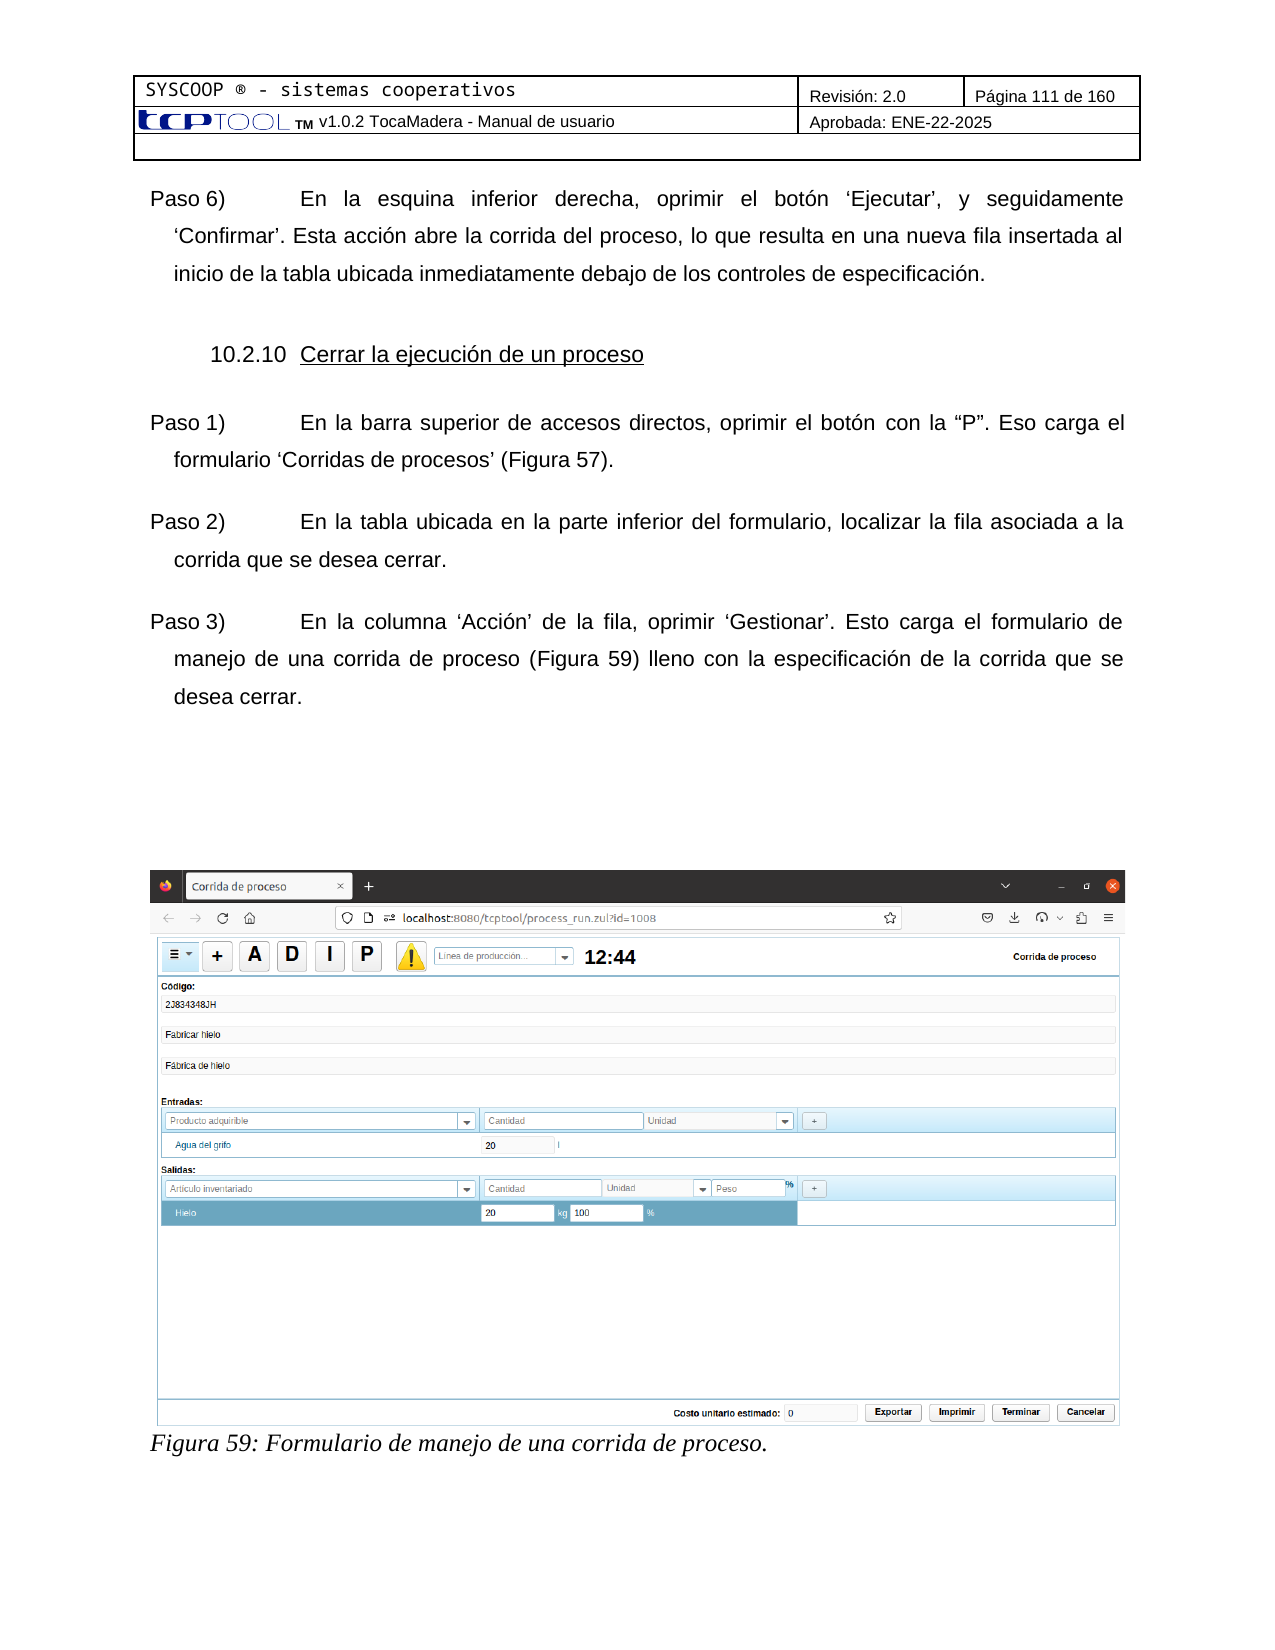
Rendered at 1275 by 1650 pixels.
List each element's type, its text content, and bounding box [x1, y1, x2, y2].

picture [150, 870, 1125, 1429]
subtitle Cerrar la ejecución de un proceso [210, 341, 1125, 367]
list En la barra superior de accesos directos, oprimir el botón con la “P”. Eso carga el formulario ‘Corridas de procesos’ (Figura 57). [150, 409, 1125, 472]
list En la tabla ubicada en la parte inferior del formulario, localizar la fila asociada a la corrida que se desea cerrar. [150, 509, 1125, 572]
list En la esquina inferior derecha, oprimir el botón ‘Ejecutar’, y seguidamente ‘Confirmar’. Esta acción abre la corrida del proceso, lo que resulta en una nueva fila insertada al inicio de la tabla ubicada inmediatamente debajo de los controles de especificación. [150, 186, 1125, 286]
text Figura 59: Formulario de manejo de una corrida de proceso. [150, 1429, 1125, 1457]
list En la columna ‘Acción’ de la fila, oprimir ‘Gestionar’. Esto carga el formulario de manejo de una corrida de proceso (Figura 59) lleno con la especificación de la corrida que se desea cerrar. [150, 608, 1125, 709]
picture [138, 110, 290, 130]
